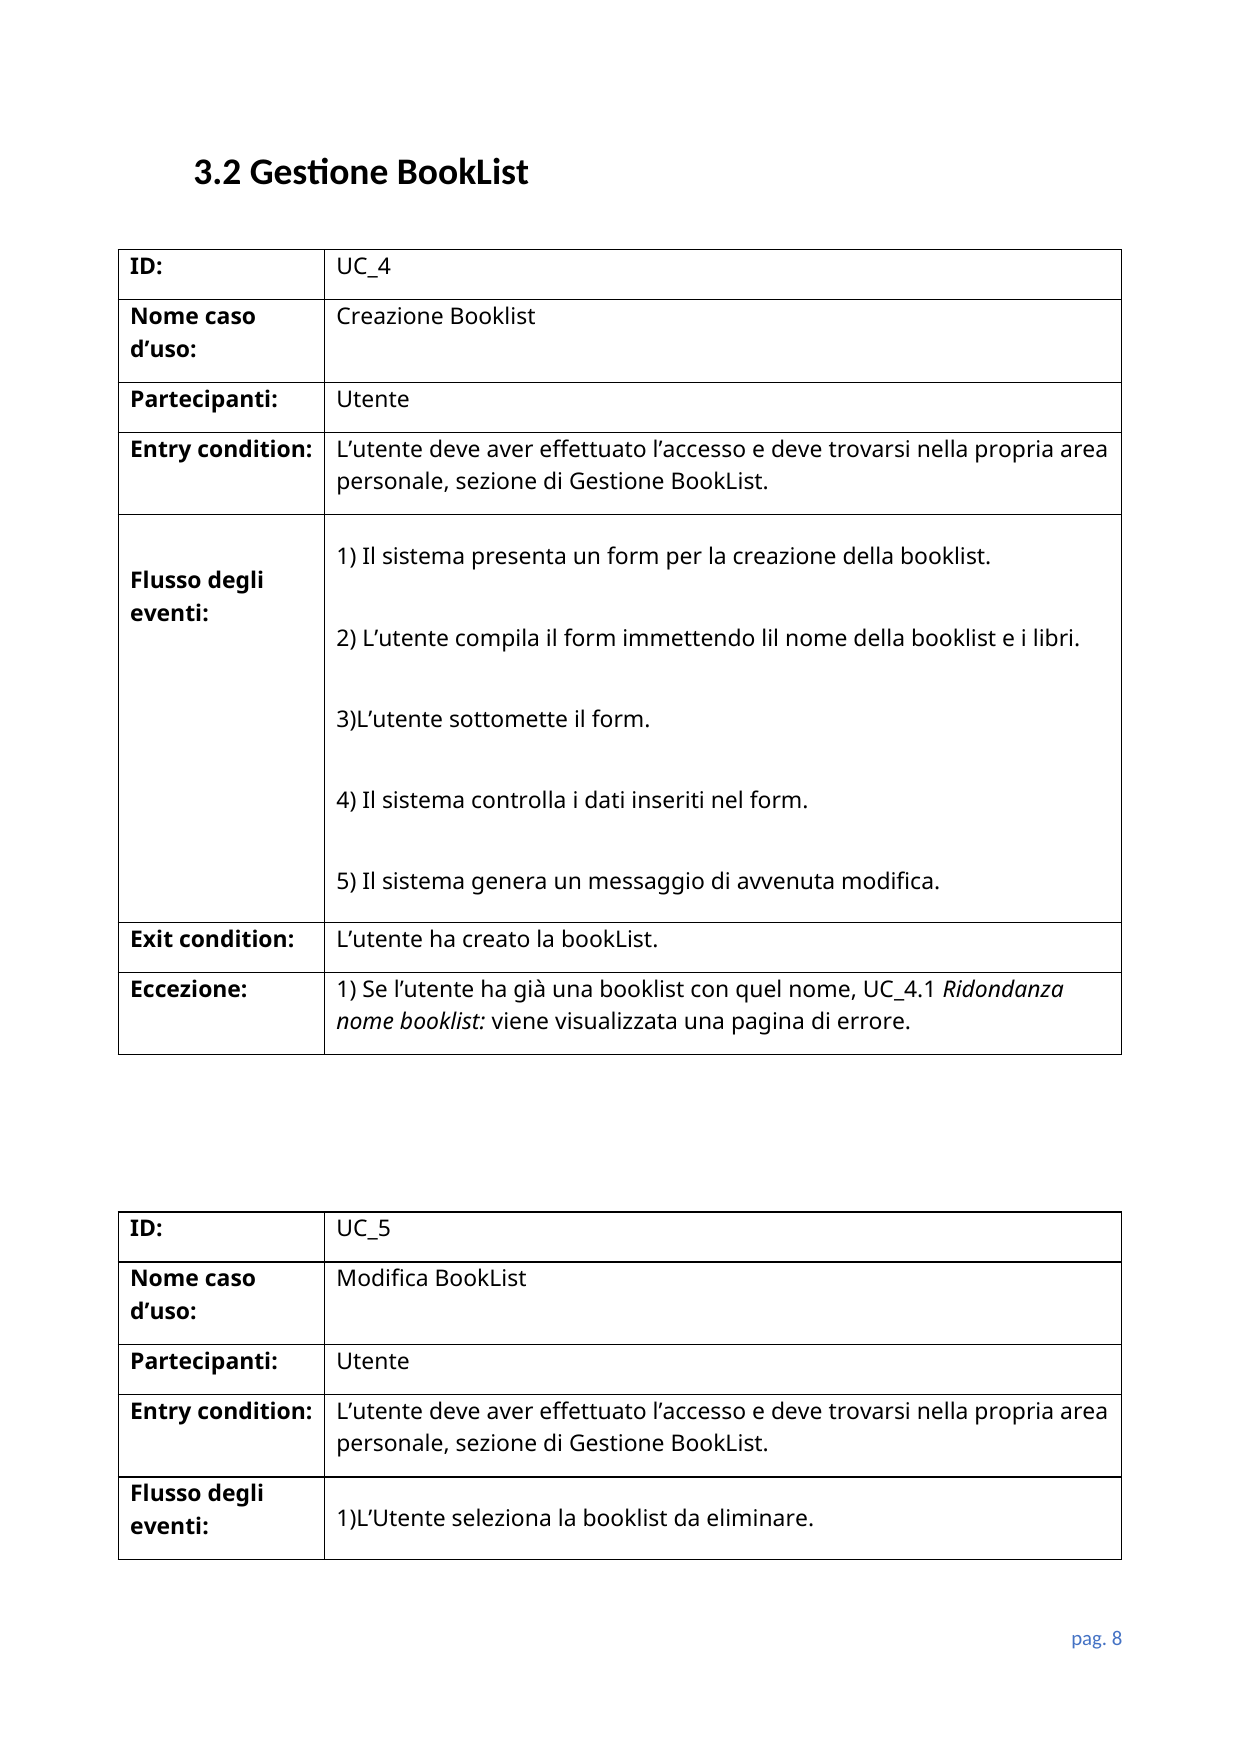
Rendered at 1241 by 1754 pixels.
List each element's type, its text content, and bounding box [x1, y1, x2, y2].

table_cell Nome caso d’uso: [119, 1263, 324, 1344]
table_header ID: [119, 250, 324, 299]
table_cell Modifica BookList [325, 1263, 1121, 1344]
table_cell Exit condition: [119, 923, 324, 972]
table_cell Utente [325, 383, 1121, 432]
subtitle 3.2 Gestione BookList [118, 148, 1122, 193]
table_cell Utente [325, 1345, 1121, 1394]
table_cell 1) Il sistema presenta un form per la creazione della booklist. 2) L’utente compila il form immettendo lil nome della booklist e i libri. 3)L’utente sottomette il form. 4) Il sistema controlla i dati inseriti nel form. 5) Il sistema genera un messaggio di avvenuta modifica. [325, 515, 1121, 922]
table_cell Creazione Booklist [325, 300, 1121, 382]
table_cell Flusso degli eventi: [119, 515, 324, 922]
table_cell L’utente deve aver effettuato l’accesso e deve trovarsi nella propria area personale, sezione di Gestione BookList. [325, 433, 1121, 514]
table_cell Nome caso d’uso: [119, 300, 324, 382]
table_cell 1) Se l’utente ha già una booklist con quel nome, UC_4.1 Ridondanza nome booklist: viene visualizzata una pagina di errore. [325, 973, 1121, 1054]
table_header UC_4 [325, 250, 1121, 299]
table_cell Partecipanti: [119, 383, 324, 432]
table_cell 1)L’Utente seleziona la booklist da eliminare. [325, 1478, 1121, 1559]
table_cell L’utente deve aver effettuato l’accesso e deve trovarsi nella propria area personale, sezione di Gestione BookList. [325, 1395, 1121, 1476]
table_cell L’utente ha creato la bookList. [325, 923, 1121, 972]
table_cell Partecipanti: [119, 1345, 324, 1394]
table_header UC_5 [325, 1213, 1121, 1261]
table_cell Entry condition: [119, 433, 324, 514]
table_cell Entry condition: [119, 1395, 324, 1476]
table_cell Eccezione: [119, 973, 324, 1054]
table_header ID: [119, 1213, 324, 1261]
table_cell Flusso degli eventi: [119, 1478, 324, 1559]
